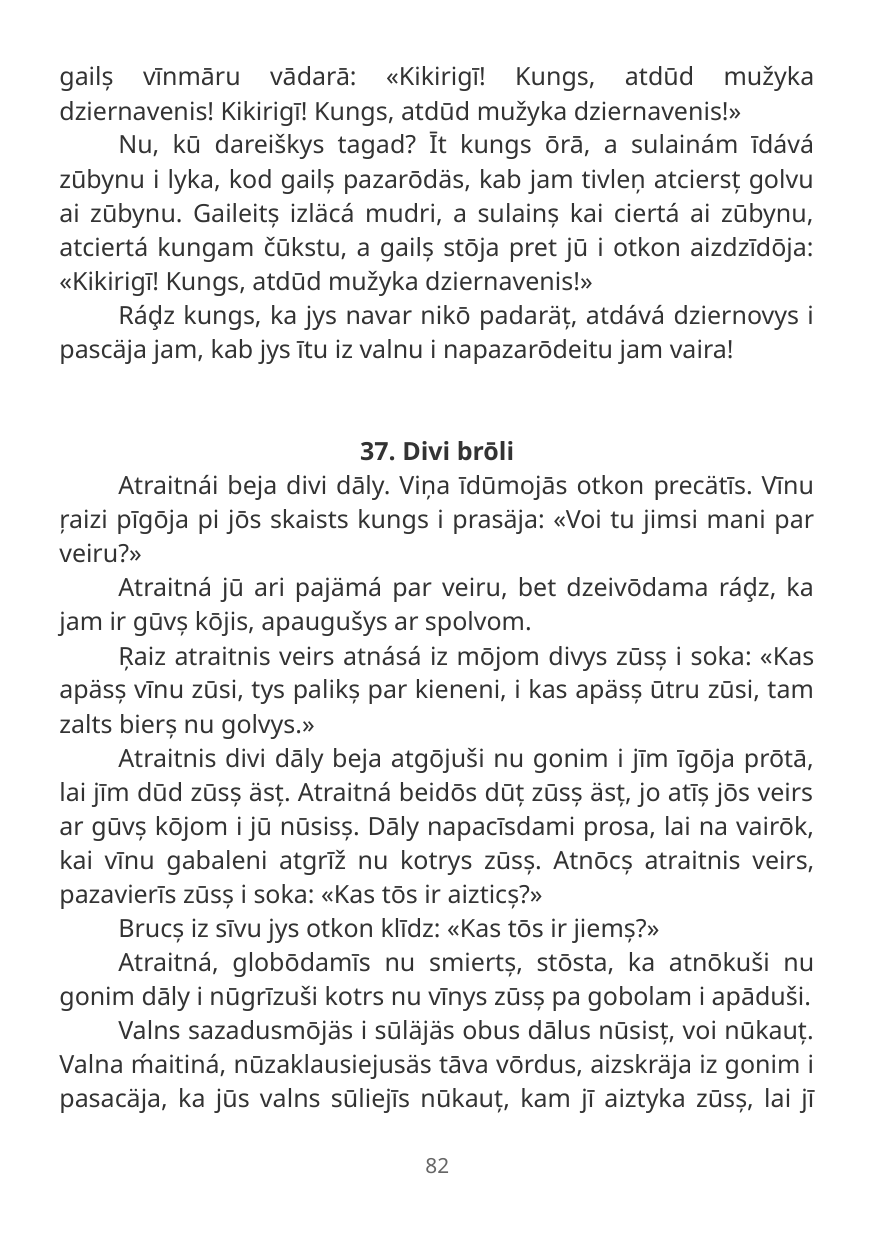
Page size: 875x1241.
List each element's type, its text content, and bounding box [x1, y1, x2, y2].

text Brucș iz sīvu jys otkon klīdz: «Kas tōs ir jiemș?» [59, 911, 815, 945]
text Atraitnis divi dāly beja atgōjuši nu gonim i jīm īgōja prōtā, lai jīm dūd zūsș äsț. Atraitná beidōs dūț zūsș äsț, jo atīș jōs veirs ar gūvș kōjom i jū nūsisș. Dāly napacīsdami prosa, lai na vairōk, kai vīnu gabaleni atgrīž nu kotrys zūsș. Atnōcș atraitnis veirs, pazavierīs zūsș i soka: «Kas tōs ir aizticș?» [59, 740, 815, 911]
text Ŗaiz atraitnis veirs atnásá iz mōjom divys zūsș i soka: «Kas apäsș vīnu zūsi, tys palikș par kieneni, i kas apäsș ūtru zūsi, tam zalts bierș nu golvys.» [59, 638, 815, 740]
text Nu, kū dareiškys tagad? Īt kungs ōrā, a sulainám īdává zūbynu i lyka, kod gailș pazarōdäs, kab jam tivleņ atciersț golvu ai zūbynu. Gaileitș izläcá mudri, a sulainș kai ciertá ai zūbynu, atciertá kungam čūkstu, a gailș stōja pret jū i otkon aizdzīdōja: «Kikirigī! Kungs, atdūd mužyka dziernavenis!» [59, 127, 815, 297]
text Atraitnái beja divi dāly. Viņa īdūmojās otkon precätīs. Vīnu ŗaizi pīgōja pi jōs skaists kungs i prasäja: «Voi tu jimsi mani par veiru?» [59, 468, 815, 570]
text Valns sazadusmōjäs i sūläjäs obus dālus nūsisț, voi nūkauț. Valna ḿaitiná, nūzaklausiejusäs tāva vōrdus, aizskräja iz gonim i pasacäja, ka jūs valns sūliejīs nūkauț, kam jī aiztyka zūsș, lai jī [59, 1013, 815, 1115]
text 37. Divi brōli [59, 434, 815, 468]
text Atraitná jū ari pajämá par veiru, bet dzeivōdama ráḑz, ka jam ir gūvș kōjis, apaugušys ar spolvom. [59, 570, 815, 638]
text Ráḑz kungs, ka jys navar nikō padaräț, atdává dziernovys i pascäja jam, kab jys ītu iz valnu i napazarōdeitu jam vaira! [59, 297, 815, 366]
text Atraitná, globōdamīs nu smiertș, stōsta, ka atnōkuši nu gonim dāly i nūgrīzuši kotrs nu vīnys zūsș pa gobolam i apāduši. [59, 945, 815, 1013]
text gailș vīnmāru vādarā: «Kikirigī! Kungs, atdūd mužyka dziernavenis! Kikirigī! Kungs, atdūd mužyka dziernavenis!» [59, 59, 815, 127]
